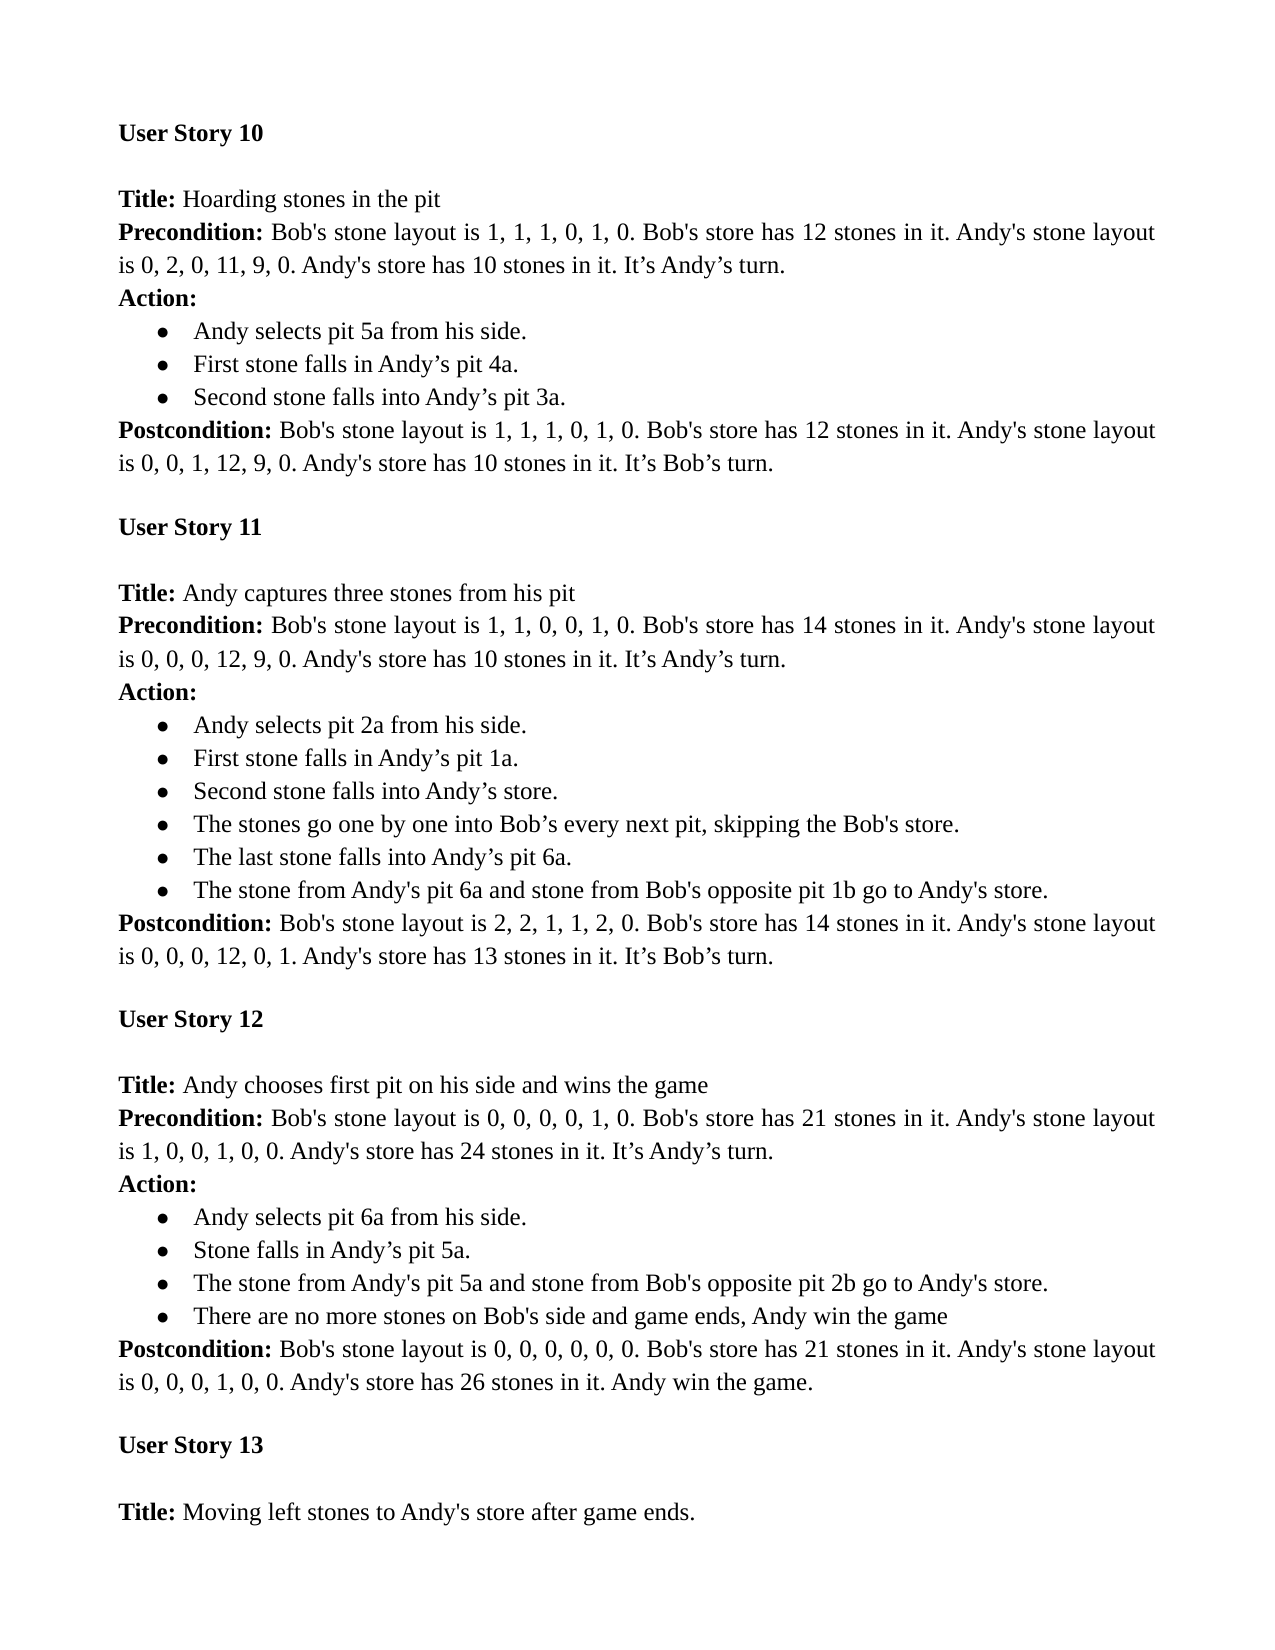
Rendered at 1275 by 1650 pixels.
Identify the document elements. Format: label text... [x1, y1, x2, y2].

list The stone from Andy's pit 5a and stone from Bob's opposite pit 2b go to Andy's store. [156, 1268, 1157, 1297]
text Action: [118, 1169, 1157, 1198]
list The stones go one by one into Bob’s every next pit, skipping the Bob's store. [156, 809, 1157, 837]
text Action: [118, 283, 1157, 312]
text Title: Andy chooses first pit on his side and wins the game [118, 1070, 1157, 1099]
list Andy selects pit 6a from his side. [156, 1202, 1157, 1231]
text Action: [118, 677, 1157, 705]
text User Story 10 [118, 118, 1157, 147]
text Postcondition: Bob's stone layout is 0, 0, 0, 0, 0, 0. Bob's store has 21 stones in it. Andy's stone layout is 0, 0, 0, 1, 0, 0. Andy's store has 26 stones in it. Andy win the game. [118, 1334, 1157, 1396]
text User Story 11 [118, 512, 1157, 540]
text Precondition: Bob's stone layout is 1, 1, 0, 0, 1, 0. Bob's store has 14 stones in it. Andy's stone layout is 0, 0, 0, 12, 9, 0. Andy's store has 10 stones in it. It’s Andy’s turn. [118, 611, 1157, 672]
text Postcondition: Bob's stone layout is 2, 2, 1, 1, 2, 0. Bob's store has 14 stones in it. Andy's stone layout is 0, 0, 0, 12, 0, 1. Andy's store has 13 stones in it. It’s Bob’s turn. [118, 908, 1157, 969]
list Andy selects pit 2a from his side. [156, 710, 1157, 738]
text Title: Moving left stones to Andy's store after game ends. [118, 1497, 1157, 1525]
text Title: Hoarding stones in the pit [118, 184, 1157, 213]
text User Story 12 [118, 1004, 1157, 1033]
list There are no more stones on Bob's side and game ends, Andy win the game [156, 1301, 1157, 1330]
list The stone from Andy's pit 6a and stone from Bob's opposite pit 1b go to Andy's store. [156, 875, 1157, 903]
list Andy selects pit 5a from his side. [156, 316, 1157, 345]
text Precondition: Bob's stone layout is 1, 1, 1, 0, 1, 0. Bob's store has 12 stones in it. Andy's stone layout is 0, 2, 0, 11, 9, 0. Andy's store has 10 stones in it. It’s Andy’s turn. [118, 217, 1157, 279]
list Second stone falls into Andy’s pit 3a. [156, 382, 1157, 411]
list Stone falls in Andy’s pit 5a. [156, 1235, 1157, 1264]
text Postcondition: Bob's stone layout is 1, 1, 1, 0, 1, 0. Bob's store has 12 stones in it. Andy's stone layout is 0, 0, 1, 12, 9, 0. Andy's store has 10 stones in it. It’s Bob’s turn. [118, 415, 1157, 477]
text User Story 13 [118, 1431, 1157, 1459]
text Precondition: Bob's stone layout is 0, 0, 0, 0, 1, 0. Bob's store has 21 stones in it. Andy's stone layout is 1, 0, 0, 1, 0, 0. Andy's store has 24 stones in it. It’s Andy’s turn. [118, 1103, 1157, 1165]
list The last stone falls into Andy’s pit 6a. [156, 842, 1157, 871]
list First stone falls in Andy’s pit 4a. [156, 349, 1157, 378]
list First stone falls in Andy’s pit 1a. [156, 743, 1157, 771]
list Second stone falls into Andy’s store. [156, 776, 1157, 804]
text Title: Andy captures three stones from his pit [118, 578, 1157, 606]
